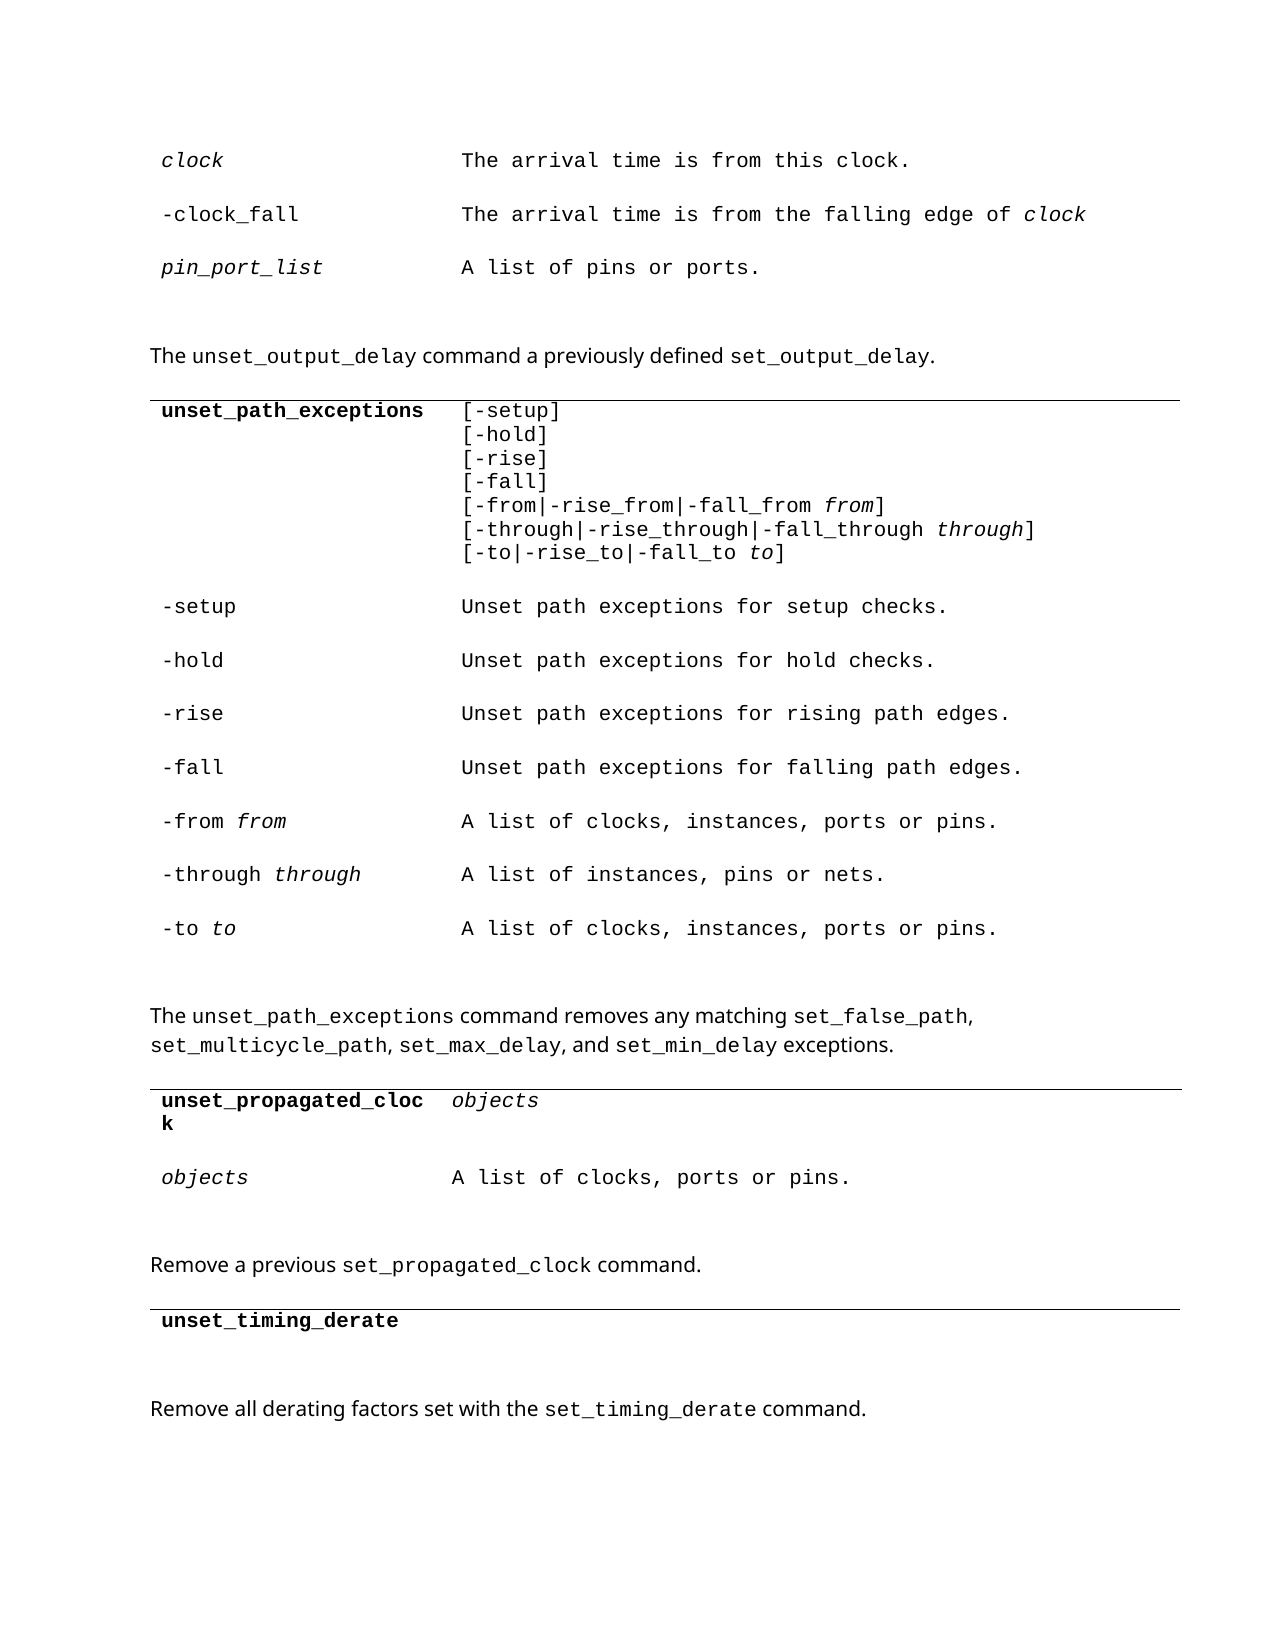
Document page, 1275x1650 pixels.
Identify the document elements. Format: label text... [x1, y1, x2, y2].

table_cell -from from [150, 811, 450, 864]
table_cell Unset path exceptions for falling path edges. [450, 757, 1180, 811]
table_cell A list of clocks, instances, ports or pins. [450, 918, 1180, 972]
table_cell A list of pins or ports. [450, 257, 1180, 311]
table_header objects [440, 1090, 1182, 1167]
text Remove all derating factors set with the set_timing_derate command. [150, 1394, 1180, 1422]
table_header unset_path_exceptions [150, 401, 450, 596]
table_cell A list of clocks, instances, ports or pins. [450, 811, 1180, 864]
table_header unset_timing_derate [150, 1310, 441, 1364]
table_cell A list of clocks, ports or pins. [440, 1167, 1182, 1221]
table_cell Unset path exceptions for rising path edges. [450, 703, 1180, 757]
table_cell -hold [150, 650, 450, 703]
text The unset_path_exceptions command removes any matching set_false_path, set_multicycle_path, set_max_delay, and set_min_delay exceptions. [150, 1002, 1180, 1059]
table_cell -to to [150, 918, 450, 972]
table_cell pin_port_list [150, 257, 450, 311]
table_cell Unset path exceptions for setup checks. [450, 596, 1180, 650]
table_cell A list of instances, pins or nets. [450, 864, 1180, 918]
text The unset_output_delay command a previously defined set_output_delay. [150, 341, 1180, 369]
table_cell clock [150, 150, 450, 204]
text Remove a previous set_propagated_clock command. [150, 1251, 1180, 1279]
table_header [441, 1310, 1180, 1364]
table_header unset_propagated_clock [150, 1090, 440, 1167]
table_cell The arrival time is from the falling edge of clock [450, 204, 1180, 257]
table_cell Unset path exceptions for hold checks. [450, 650, 1180, 703]
table_cell -rise [150, 703, 450, 757]
table_cell The arrival time is from this clock. [450, 150, 1180, 204]
table_cell -fall [150, 757, 450, 811]
table_cell -through through [150, 864, 450, 918]
table_cell -setup [150, 596, 450, 650]
table_cell -clock_fall [150, 204, 450, 257]
table_cell objects [150, 1167, 440, 1221]
table_header [-setup] [-hold] [-rise] [-fall] [-from|-rise_from|-fall_from from] [-through|-rise_through|-fall_through through] [-to|-rise_to|-fall_to to] [450, 401, 1180, 596]
